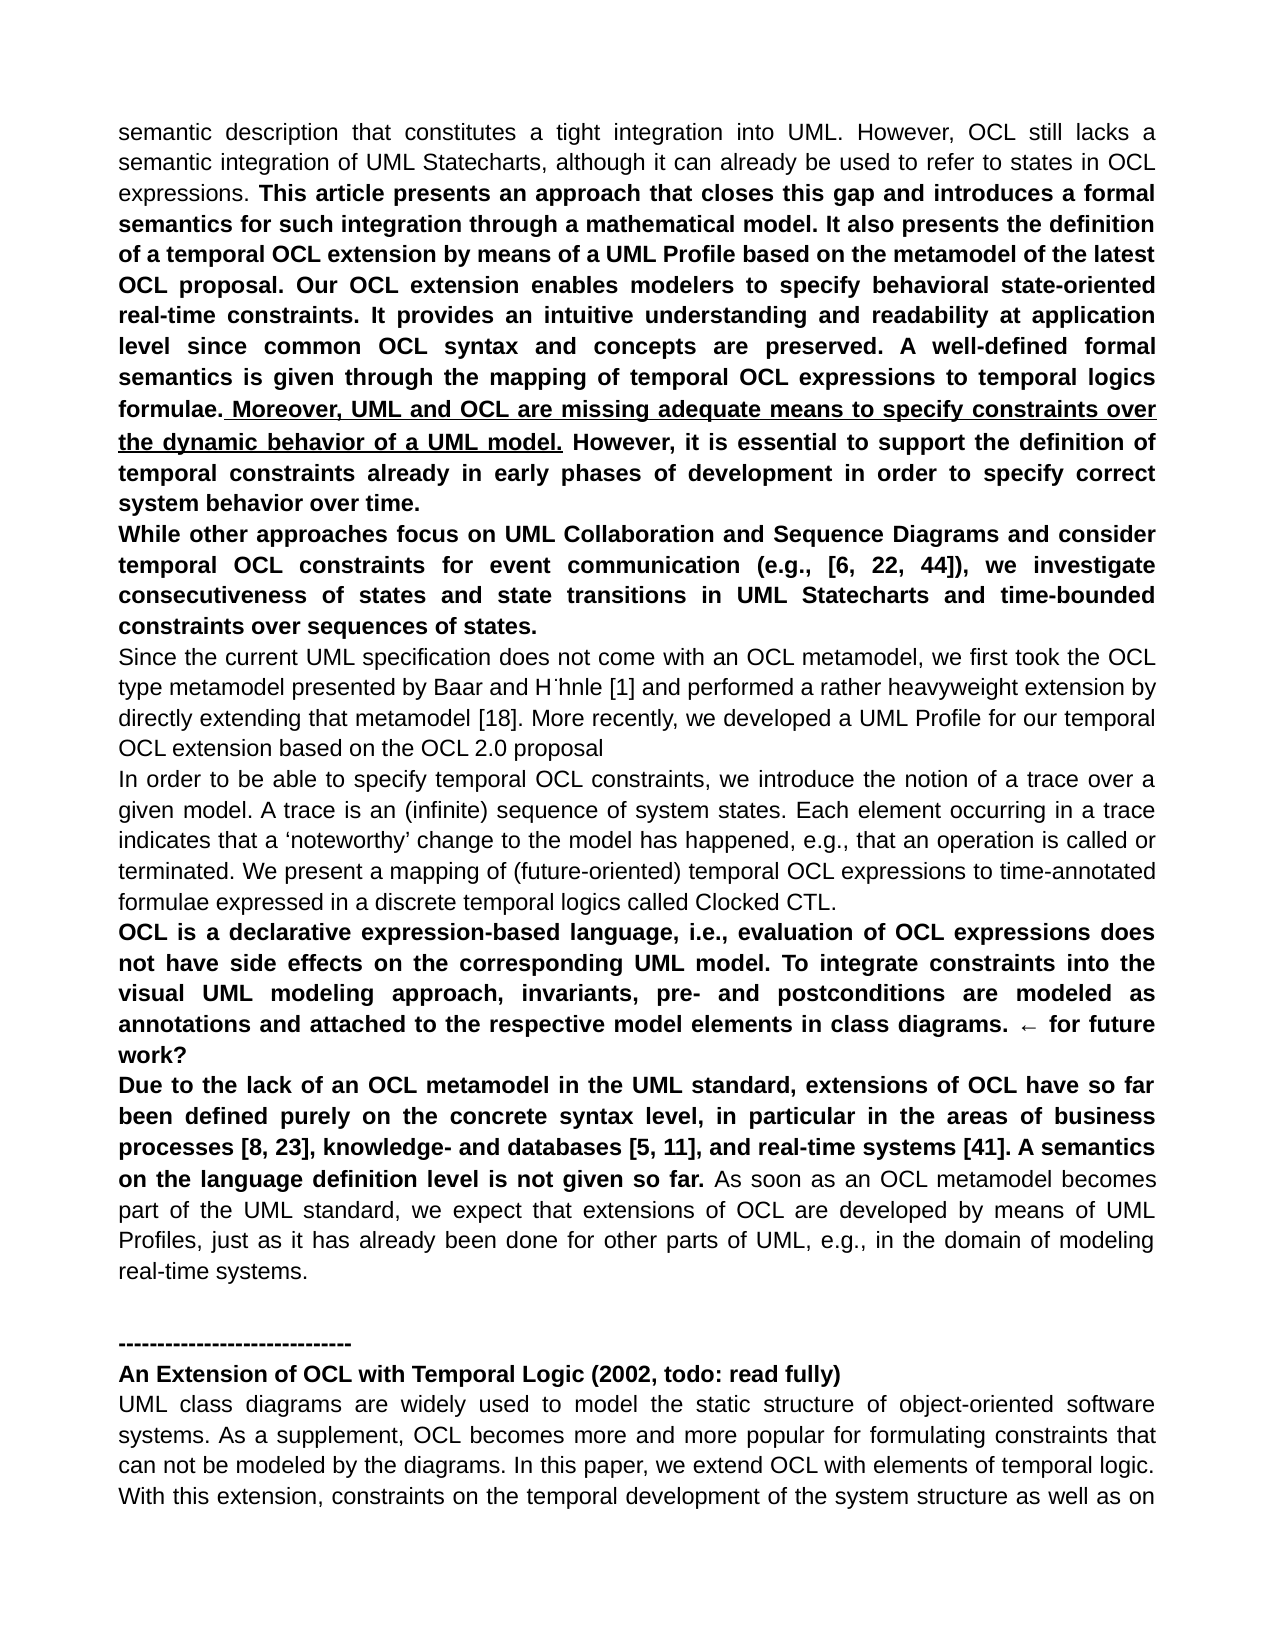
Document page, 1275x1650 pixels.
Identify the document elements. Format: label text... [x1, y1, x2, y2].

text Since the current UML specification does not come with an OCL metamodel, we first took the OCL type metamodel presented by Baar and H ̈hnle [1] and performed a rather heavyweight extension by directly extending that metamodel [18]. More recently, we developed a UML Profile for our temporal OCL extension based on the OCL 2.0 proposal [118, 643, 1157, 762]
text In order to be able to specify temporal OCL constraints, we introduce the notion of a trace over a given model. A trace is an (infinite) sequence of system states. Each element occurring in a trace indicates that a ‘noteworthy’ change to the model has happened, e.g., that an operation is called or terminated. We present a mapping of (future-oriented) temporal OCL expressions to time-annotated formulae expressed in a discrete temporal logics called Clocked CTL. [118, 765, 1157, 915]
text OCL is a declarative expression-based language, i.e., evaluation of OCL expressions does not have side effects on the corresponding UML model. To integrate constraints into the visual UML modeling approach, invariants, pre- and postconditions are modeled as annotations and attached to the respective model elements in class diagrams. ← for future work? [118, 918, 1157, 1068]
text An Extension of OCL with Temporal Logic (2002, todo: read fully) [118, 1360, 1157, 1387]
text UML class diagrams are widely used to model the static structure of object-oriented software systems. As a supplement, OCL becomes more and more popular for formulating constraints that can not be modeled by the diagrams. In this paper, we extend OCL with elements of temporal logic. With this extension, constraints on the temporal development of the system structure as well as on [118, 1391, 1157, 1509]
text semantic description that constitutes a tight integration into UML. However, OCL still lacks a semantic integration of UML Statecharts, although it can already be used to refer to states in OCL expressions. This article presents an approach that closes this gap and introduces a formal semantics for such integration through a mathematical model. It also presents the definition of a temporal OCL extension by means of a UML Profile based on the metamodel of the latest OCL proposal. Our OCL extension enables modelers to specify behavioral state-oriented real-time constraints. It provides an intuitive understanding and readability at application level since common OCL syntax and concepts are preserved. A well-defined formal semantics is given through the mapping of temporal OCL expressions to temporal logics formulae. Moreover, UML and OCL are missing adequate means to specify constraints over the dynamic behavior of a UML model. However, it is essential to support the definition of temporal constraints already in early phases of development in order to specify correct system behavior over time. [118, 118, 1157, 517]
text ------------------------------ [118, 1329, 1157, 1356]
text Due to the lack of an OCL metamodel in the UML standard, extensions of OCL have so far been defined purely on the concrete syntax level, in particular in the areas of business processes [8, 23], knowledge- and databases [5, 11], and real-time systems [41]. A semantics on the language definition level is not given so far. As soon as an OCL metamodel becomes part of the UML standard, we expect that extensions of OCL are developed by means of UML Profiles, just as it has already been done for other parts of UML, e.g., in the domain of modeling real-time systems. [118, 1072, 1157, 1284]
text While other approaches focus on UML Collaboration and Sequence Diagrams and consider temporal OCL constraints for event communication (e.g., [6, 22, 44]), we investigate consecutiveness of states and state transitions in UML Statecharts and time-bounded constraints over sequences of states. [118, 520, 1157, 639]
